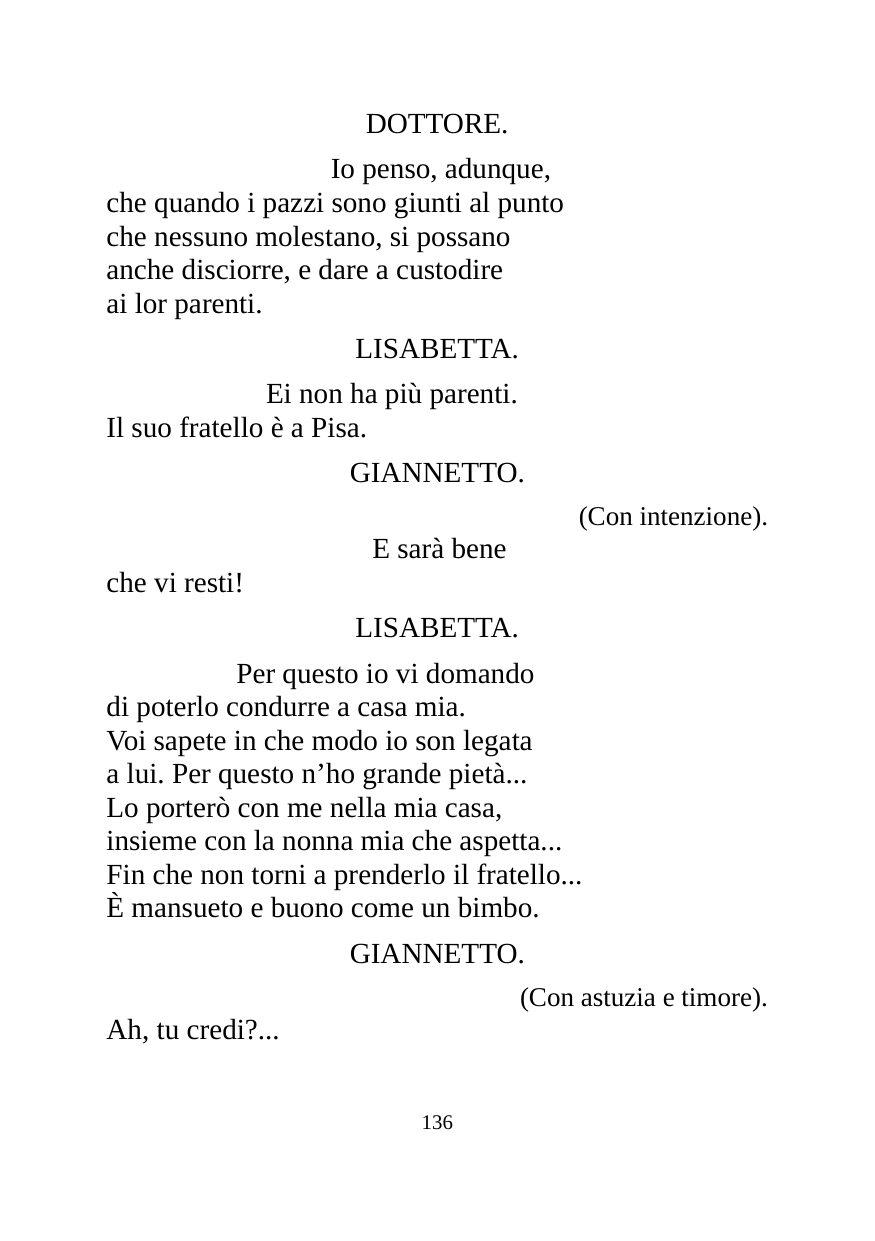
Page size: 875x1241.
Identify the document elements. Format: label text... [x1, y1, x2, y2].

text Ah, tu credi?... [106, 1012, 768, 1046]
text Ei non ha più parenti. Il suo fratello è a Pisa. [106, 376, 768, 443]
text GIANNETTO. [106, 455, 768, 489]
text LISABETTA. [106, 331, 768, 364]
text Per questo io vi domando di poterlo condurre a casa mia. Voi sapete in che modo io son legata a lui. Per questo n’ho grande pietà... Lo porterò con me nella mia casa, insieme con la nonna mia che aspetta... Fin che non torni a prenderlo il fratello... È mansueto e buono come un bimbo. [106, 656, 768, 924]
text GIANNETTO. [106, 936, 768, 969]
text (Con astuzia e timore). [77, 981, 768, 1012]
text E sarà bene che vi resti! [106, 532, 768, 599]
text DOTTORE. [106, 106, 768, 140]
text (Con intenzione). [77, 501, 768, 532]
text LISABETTA. [106, 611, 768, 644]
text Io penso, adunque, che quando i pazzi sono giunti al punto che nessuno molestano, si possano anche disciorre, e dare a custodire ai lor parenti. [106, 152, 768, 319]
